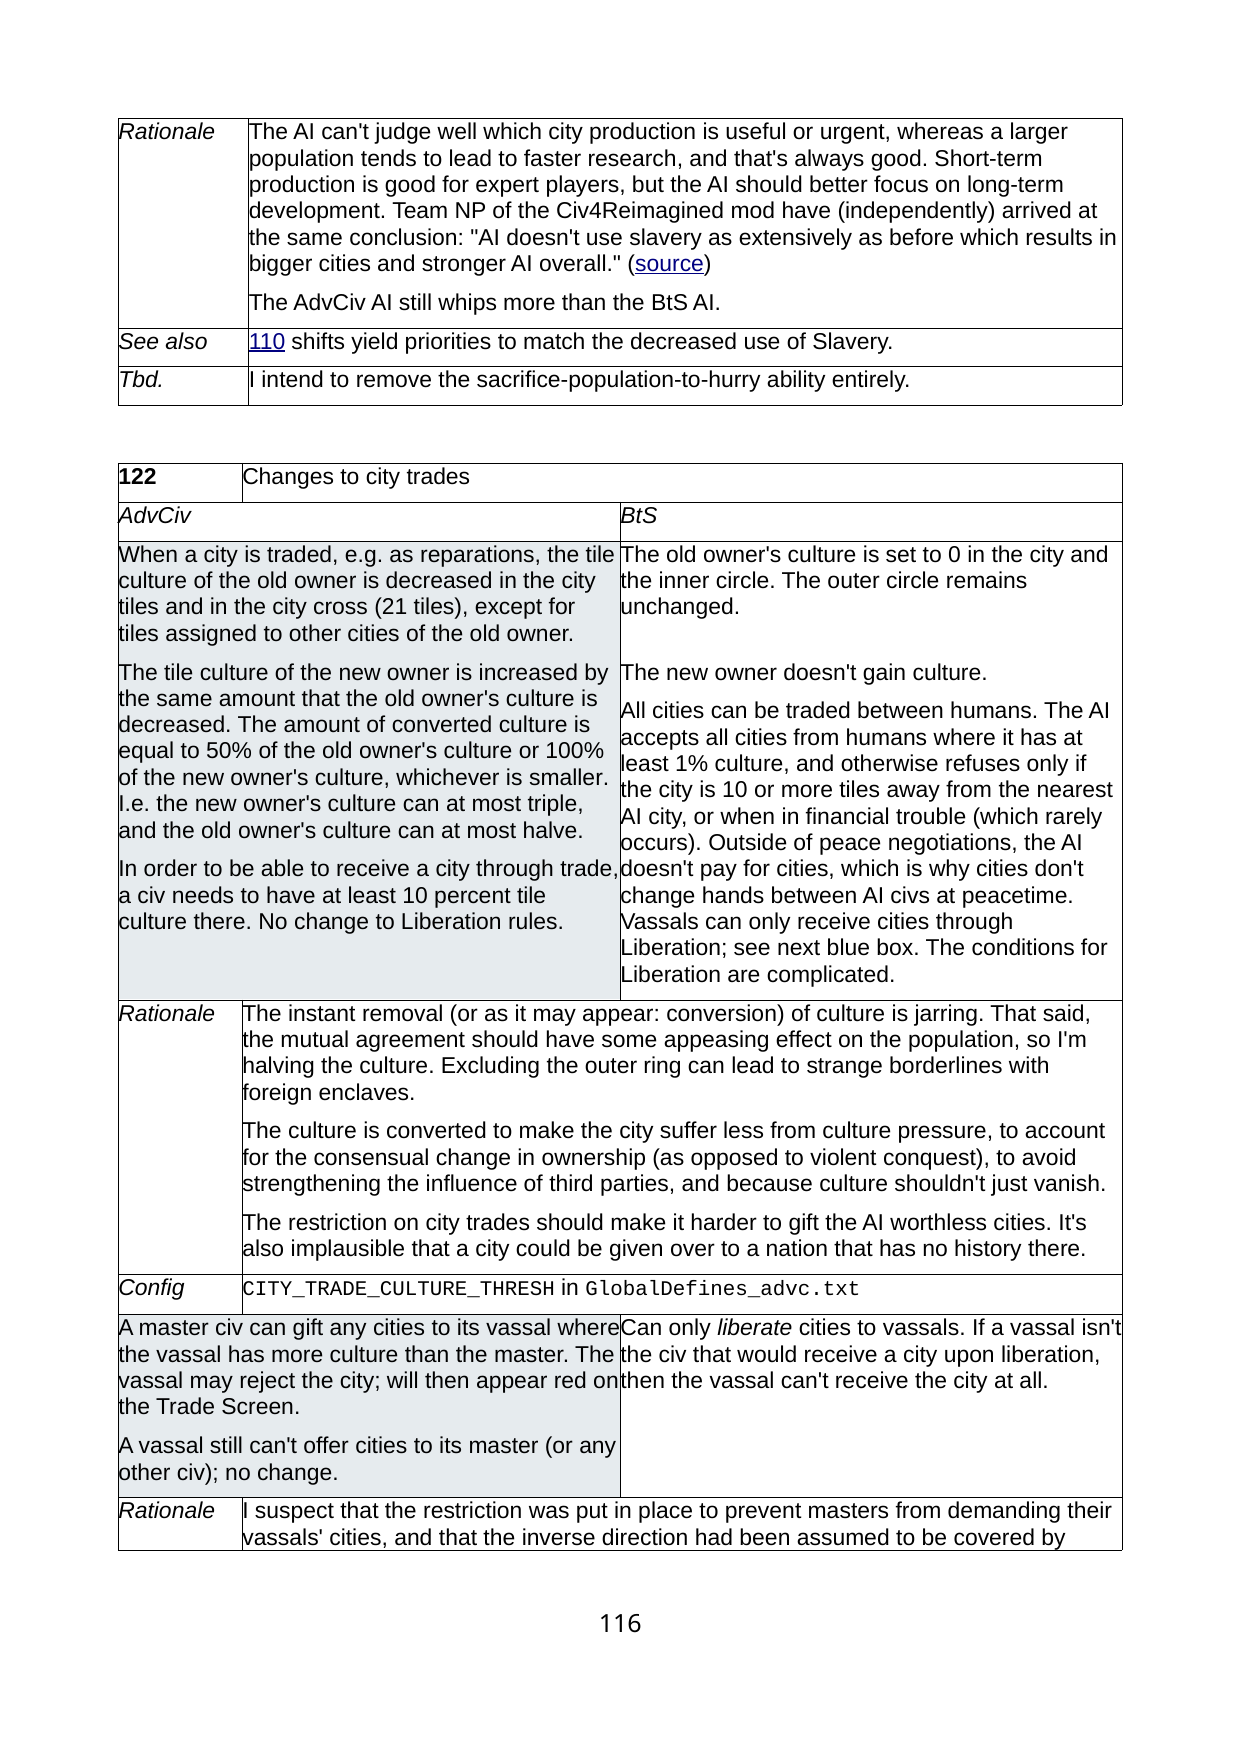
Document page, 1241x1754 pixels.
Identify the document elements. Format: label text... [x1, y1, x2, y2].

table_cell A master civ can gift any cities to its vassal where the vassal has more culture than the master. The vassal may reject the city; will then appear red on the Trade Screen. A vassal still can't offer cities to its master (or any other civ); no change. [119, 1315, 620, 1497]
table_cell CITY_TRADE_CULTURE_THRESH in GlobalDefines_advc.txt [243, 1275, 1122, 1314]
table_cell I suspect that the restriction was put in place to prevent masters from demanding their vassals' cities, and that the inverse direction had been assumed to be covered by [243, 1498, 1122, 1550]
table_cell Rationale [119, 1001, 242, 1274]
table_cell Rationale [119, 1498, 242, 1550]
table_cell AdvCiv [119, 503, 620, 541]
table_cell I intend to remove the sacrifice-population-to-hurry ability entirely. [249, 367, 1122, 405]
table_header 122 [119, 464, 242, 502]
table_cell 110 shifts yield priorities to match the decreased use of Slavery. [249, 329, 1122, 366]
table_cell When a city is traded, e.g. as reparations, the tile culture of the old owner is decreased in the city tiles and in the city cross (21 tiles), except for tiles assigned to other cities of the old owner. The tile culture of the new owner is increased by the same amount that the old owner's culture is decreased. The amount of converted culture is equal to 50% of the old owner's culture or 100% of the new owner's culture, whichever is smaller. I.e. the new owner's culture can at most triple, and the old owner's culture can at most halve. In order to be able to receive a city through trade, a civ needs to have at least 10 percent tile culture there. No change to Liberation rules. [119, 542, 620, 999]
table_cell BtS [621, 503, 1122, 541]
table_cell The instant removal (or as it may appear: conversion) of culture is jarring. That said, the mutual agreement should have some appeasing effect on the population, so I'm halving the culture. Excluding the outer ring can lead to strange borderlines with foreign enclaves. The culture is converted to make the city suffer less from culture pressure, to account for the consensual change in ownership (as opposed to violent conquest), to avoid strengthening the influence of third parties, and because culture shouldn't just vanish. The restriction on city trades should make it harder to gift the AI worthless cities. It's also implausible that a city could be given over to a nation that has no history there. [243, 1001, 1122, 1274]
table_cell Rationale [119, 119, 248, 327]
table_cell See also [119, 329, 248, 366]
table_cell Tbd. [119, 367, 248, 405]
table_cell The AI can't judge well which city production is useful or urgent, whereas a larger population tends to lead to faster research, and that's always good. Short-term production is good for expert players, but the AI should better focus on long-term development. Team NP of the Civ4Reimagined mod have (independently) arrived at the same conclusion: "AI doesn't use slavery as extensively as before which results in bigger cities and stronger AI overall." (source) The AdvCiv AI still whips more than the BtS AI. [249, 119, 1122, 327]
table_cell Can only liberate cities to vassals. If a vassal isn't the civ that would receive a city upon liberation, then the vassal can't receive the city at all. [621, 1315, 1122, 1497]
table_cell Config [119, 1275, 242, 1314]
table_header Changes to city trades [243, 464, 1122, 502]
table_cell The old owner's culture is set to 0 in the city and the inner circle. The outer circle remains unchanged. The new owner doesn't gain culture. All cities can be traded between humans. The AI accepts all cities from humans where it has at least 1% culture, and otherwise refuses only if the city is 10 or more tiles away from the nearest AI city, or when in financial trouble (which rarely occurs). Outside of peace negotiations, the AI doesn't pay for cities, which is why cities don't change hands between AI civs at peacetime. Vassals can only receive cities through Liberation; see next blue box. The conditions for Liberation are complicated. [621, 542, 1122, 999]
